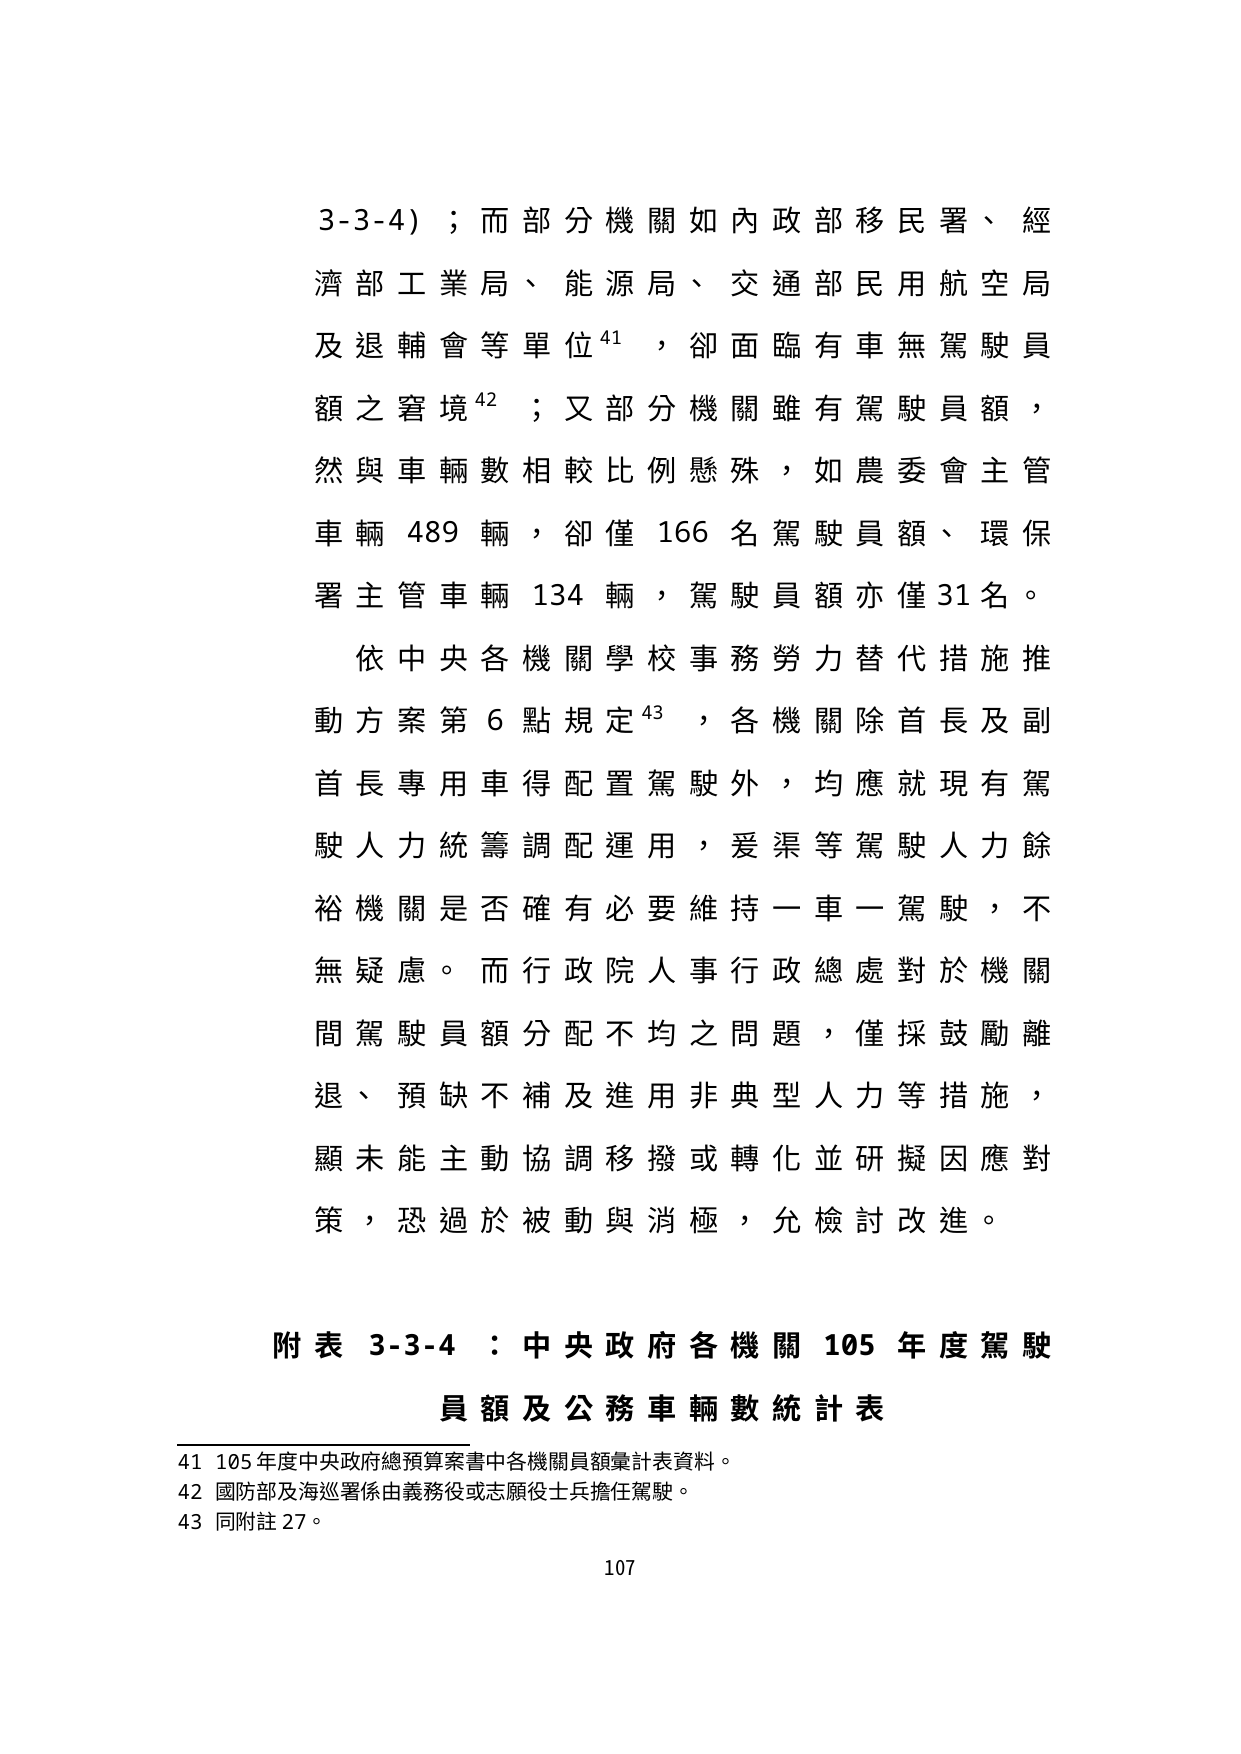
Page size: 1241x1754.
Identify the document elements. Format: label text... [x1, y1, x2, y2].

text 國防部及海巡署係由義務役或志願役士兵擔任駕駛。 [177, 1475, 1063, 1506]
text 3-3-4)；而部分機關如內政部移民署、經濟部工業局、能源局、交通部民用航空局及退輔會等單位，卻面臨有車無駕駛員額之窘境；又部分機關雖有駕駛員額，然與車輛數相較比例懸殊，如農委會主管車輛489輛，卻僅166名駕駛員額、環保署主管車輛134輛，駕駛員額亦僅31名。 [271, 177, 1058, 615]
text 105年度中央政府總預算案書中各機關員額彙計表資料。 [177, 1445, 1063, 1475]
text 依中央各機關學校事務勞力替代措施推動方案第6點規定，各機關除首長及副首長專用車得配置駕駛外，均應就現有駕駛人力統籌調配運用，爰渠等駕駛人力餘裕機關是否確有必要維持一車一駕駛，不無疑慮。而行政院人事行政總處對於機關間駕駛員額分配不均之問題，僅採鼓勵離退、預缺不補及進用非典型人力等措施，顯未能主動協調移撥或轉化並研擬因應對策，恐過於被動與消極，允檢討改進。 [271, 615, 1058, 1240]
text 附表3-3-4：中央政府各機關105年度駕駛員額及公務車輛數統計表 [256, 1302, 1058, 1427]
text 同附註27。 [177, 1506, 1063, 1536]
